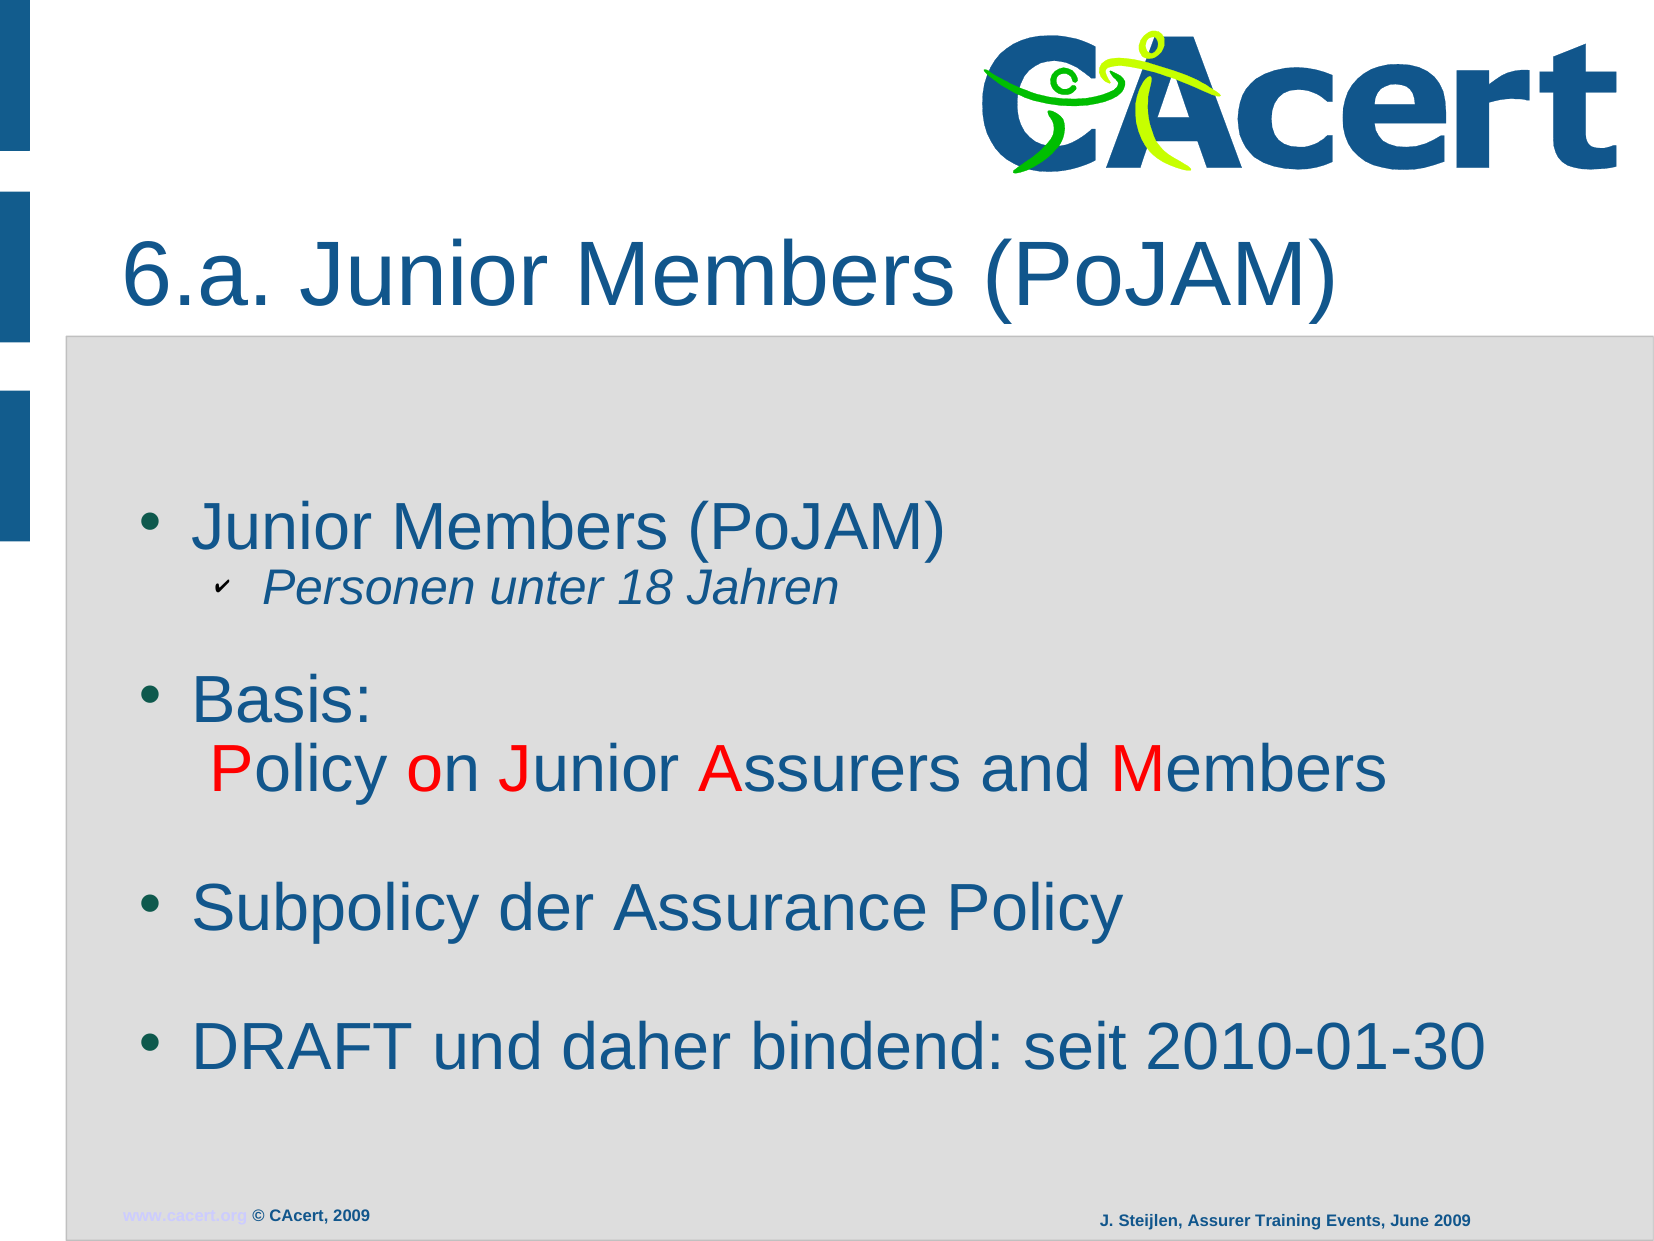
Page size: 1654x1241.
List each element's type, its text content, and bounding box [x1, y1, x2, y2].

list Junior Members (PoJAM) Personen unter 18 Jahren Basis: Policy on Junior Assurers and Members Subpolicy der Assurance Policy DRAFT und daher bindend: seit 2010-01-30 [121, 344, 1533, 1182]
title 6.a. Junior Members (PoJAM) [121, 167, 1533, 326]
